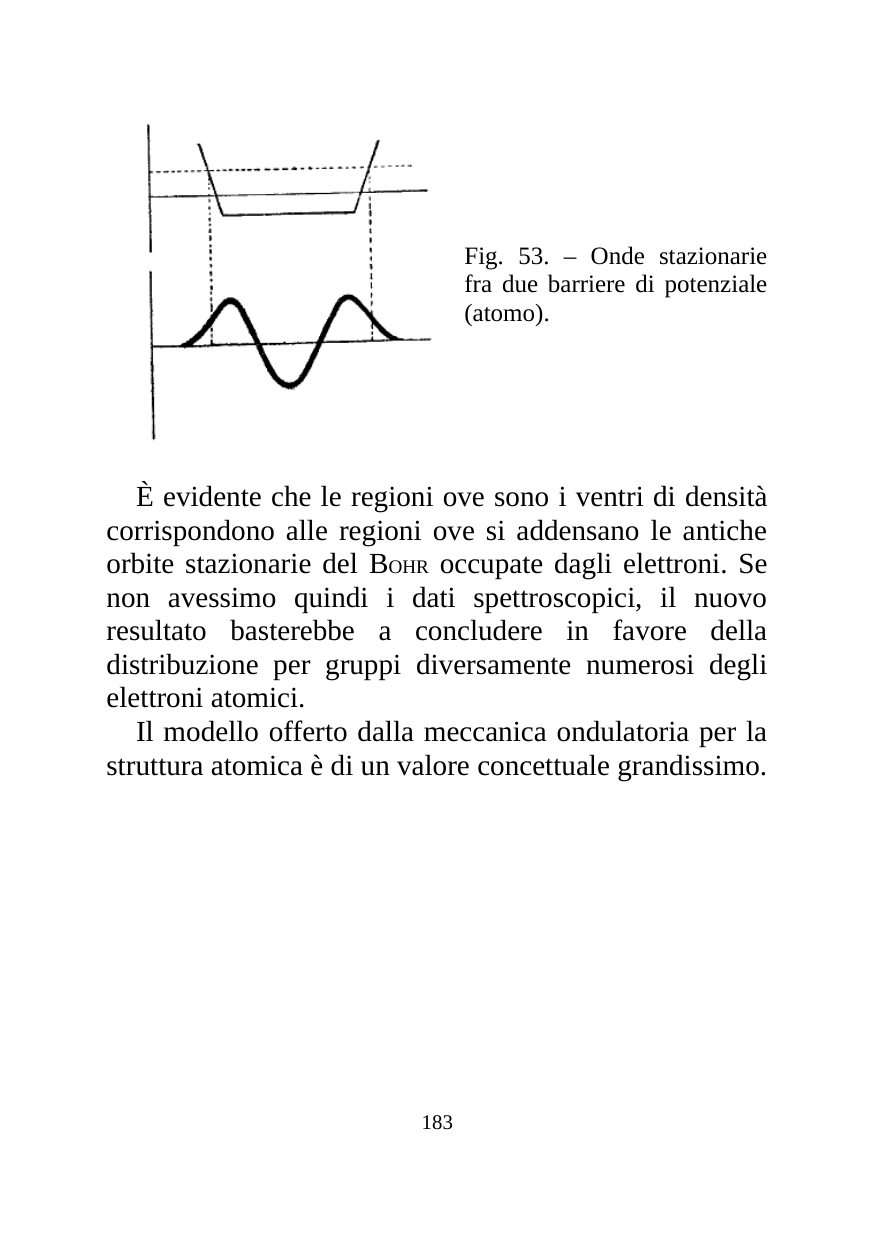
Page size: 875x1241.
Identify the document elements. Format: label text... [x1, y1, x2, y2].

table_header [106, 106, 464, 479]
picture [130, 106, 440, 446]
text Il modello offerto dalla meccanica ondulatoria per la struttura atomica è di un valore concettuale grandissimo. [106, 714, 768, 781]
text È evidente che le regioni ove sono i ventri di densità corrispondono alle regioni ove si addensano le antiche orbite stazionarie del Bohr occupate dagli elettroni. Se non avessimo quindi i dati spettroscopici, il nuovo resultato basterebbe a concludere in favore della distribuzione per gruppi diversamente numerosi degli elettroni atomici. [106, 479, 768, 714]
table_header Fig. 53. – Onde stazionarie fra due barriere di potenziale (atomo). [464, 106, 767, 479]
